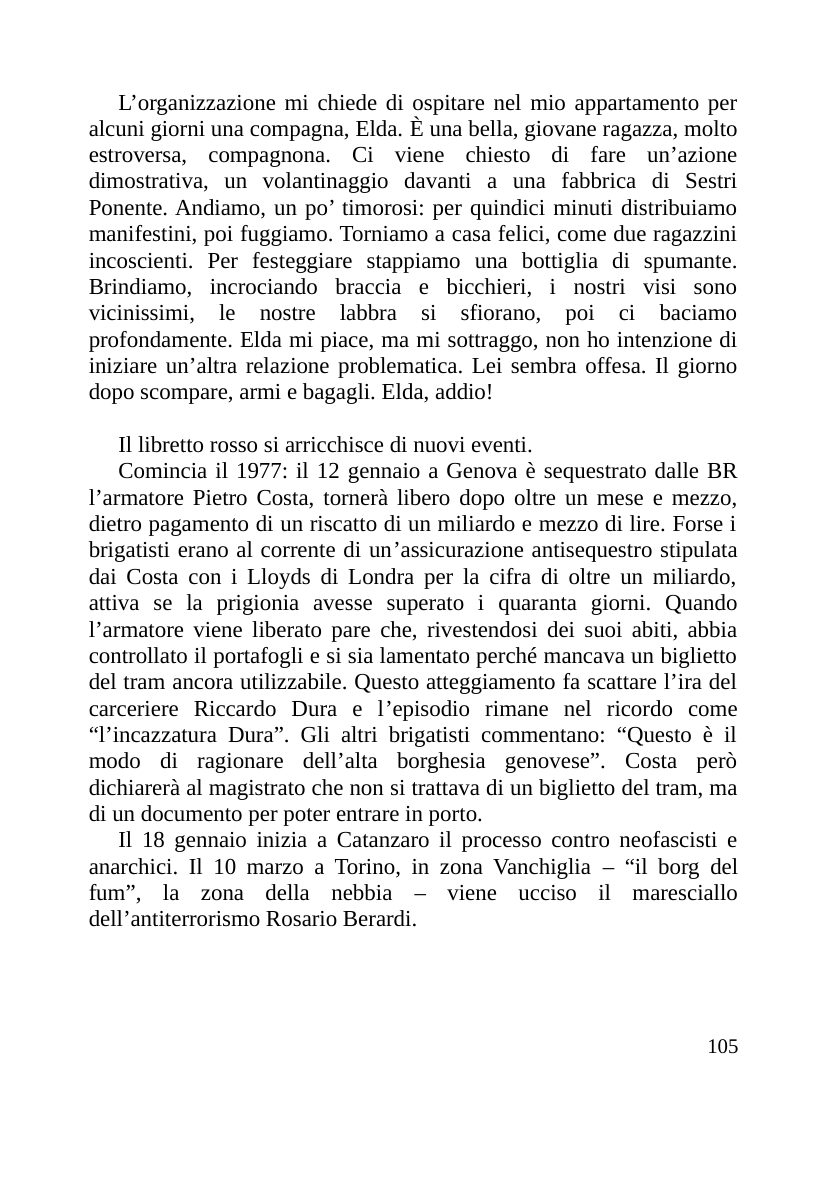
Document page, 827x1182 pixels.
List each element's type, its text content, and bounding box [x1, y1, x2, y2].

text L’organizzazione mi chiede di ospitare nel mio appartamento per alcuni giorni una compagna, Elda. è una bella, giovane ragazza, molto estroversa, compagnona. Ci viene chiesto di fare un’azione dimostrativa, un volantinaggio davanti a una fabbrica di Sestri Ponente. Andiamo, un po’ timorosi: per quindici minuti distribuiamo manifestini, poi fuggiamo. Torniamo a casa felici, come due ragazzini incoscienti. Per festeggiare stappiamo una bottiglia di spumante. Brindiamo, incrociando braccia e bicchieri, i nostri visi sono vicinissimi, le nostre labbra si sfiorano, poi ci baciamo profondamente. Elda mi piace, ma mi sottraggo, non ho intenzione di iniziare un’altra relazione problematica. Lei sembra offesa. Il giorno dopo scompare, armi e bagagli. Elda, addio! [88, 88, 738, 405]
text Il 18 gennaio inizia a Catanzaro il processo contro neofascisti e anarchici. Il 10 marzo a Torino, in zona Vanchiglia – “il borg del fum”, la zona della nebbia – viene ucciso il maresciallo dell’antiterrorismo Rosario Berardi. [88, 826, 738, 932]
text Comincia il 1977: il 12 gennaio a Genova è sequestrato dalle BR l’armatore Pietro Costa, tornerà libero dopo oltre un mese e mezzo, dietro pagamento di un riscatto di un miliardo e mezzo di lire. Forse i brigatisti erano al corrente di un’assicurazione antisequestro stipulata dai Costa con i Lloyds di Londra per la cifra di oltre un miliardo, attiva se la prigionia avesse superato i quaranta giorni. Quando l’armatore viene liberato pare che, rivestendosi dei suoi abiti, abbia controllato il portafogli e si sia lamentato perché mancava un biglietto del tram ancora utilizzabile. Questo atteggiamento fa scattare l’ira del carceriere Riccardo Dura e l’episodio rimane nel ricordo come “l’incazzatura Dura”. Gli altri brigatisti commentano: “Questo è il modo di ragionare dell’alta borghesia genovese”. Costa però dichiarerà al magistrato che non si trattava di un biglietto del tram, ma di un documento per poter entrare in porto. [88, 457, 738, 826]
text Il libretto rosso si arricchisce di nuovi eventi. [88, 431, 738, 457]
